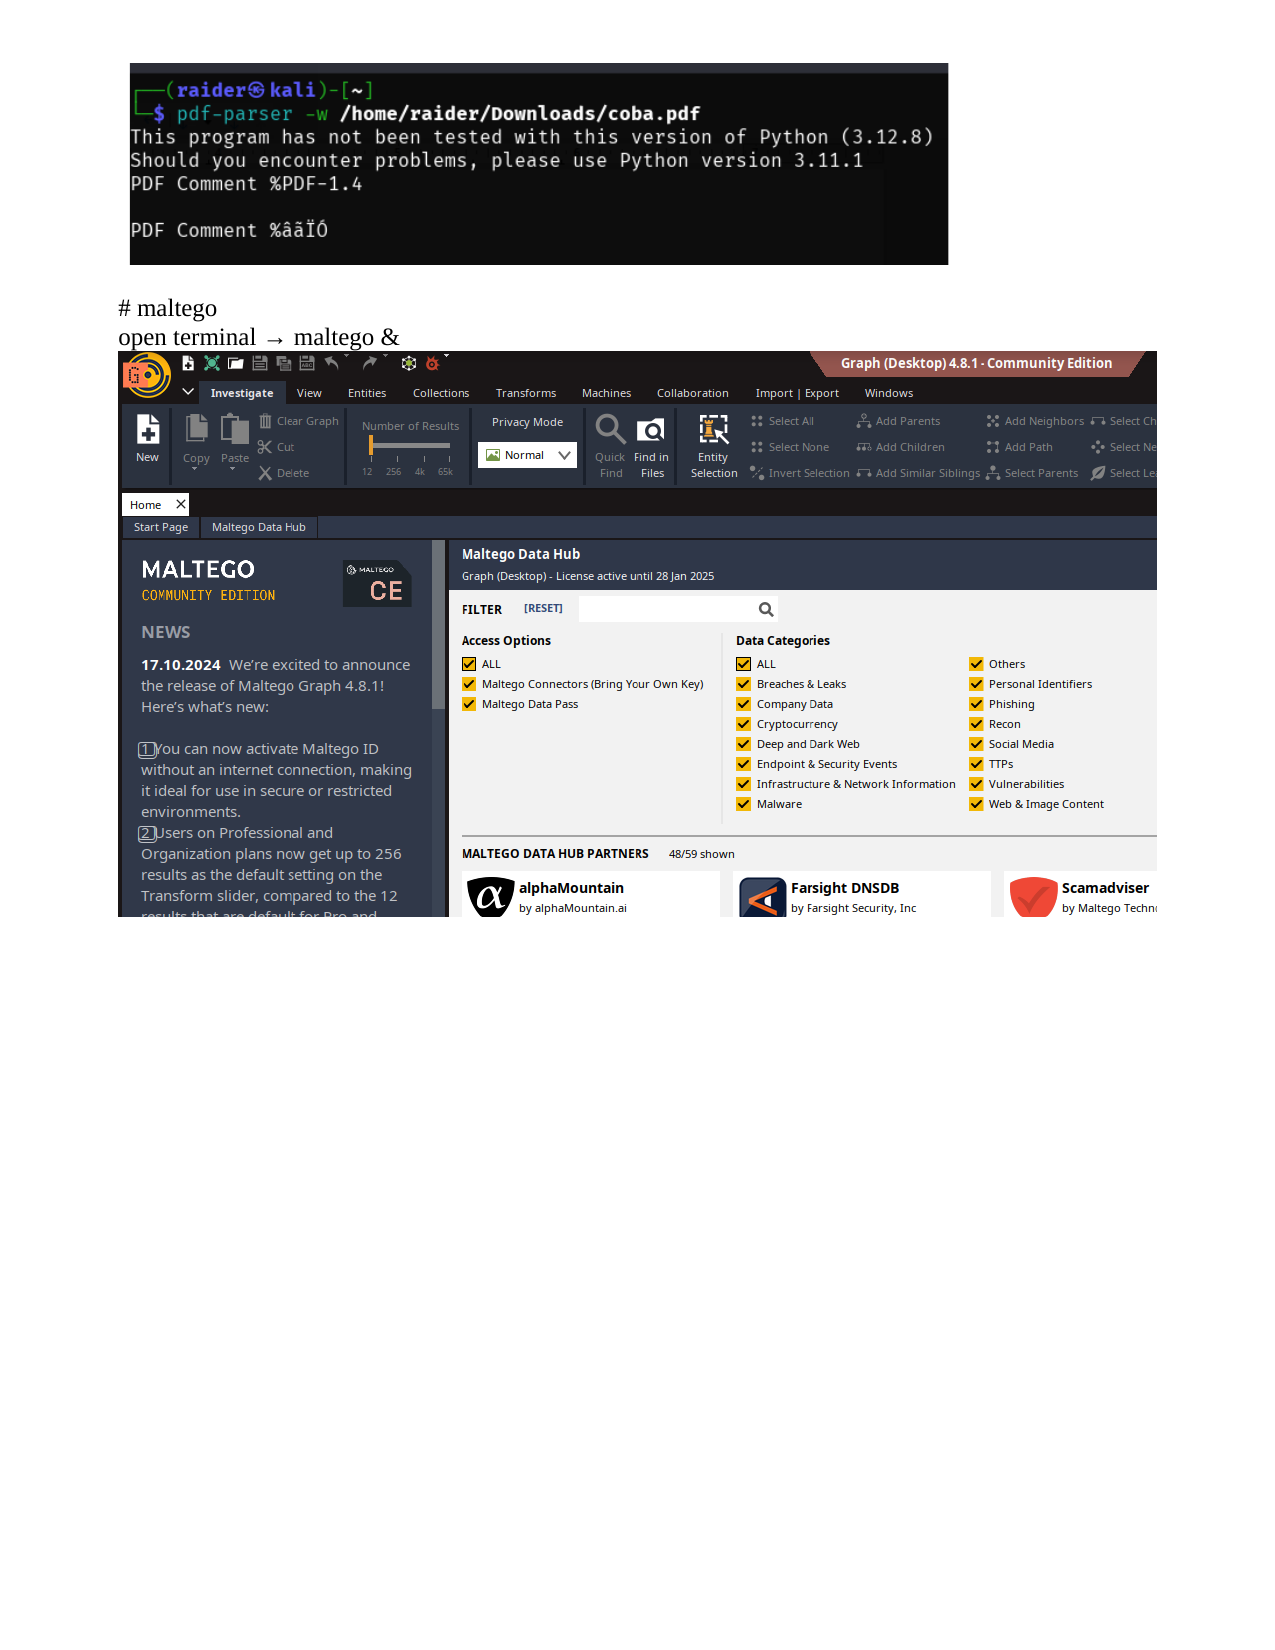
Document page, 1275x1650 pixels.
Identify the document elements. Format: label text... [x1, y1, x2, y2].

picture [129, 63, 949, 265]
text # maltego [118, 293, 1157, 322]
picture [118, 351, 1157, 917]
text open terminal → maltego & [118, 322, 1157, 351]
